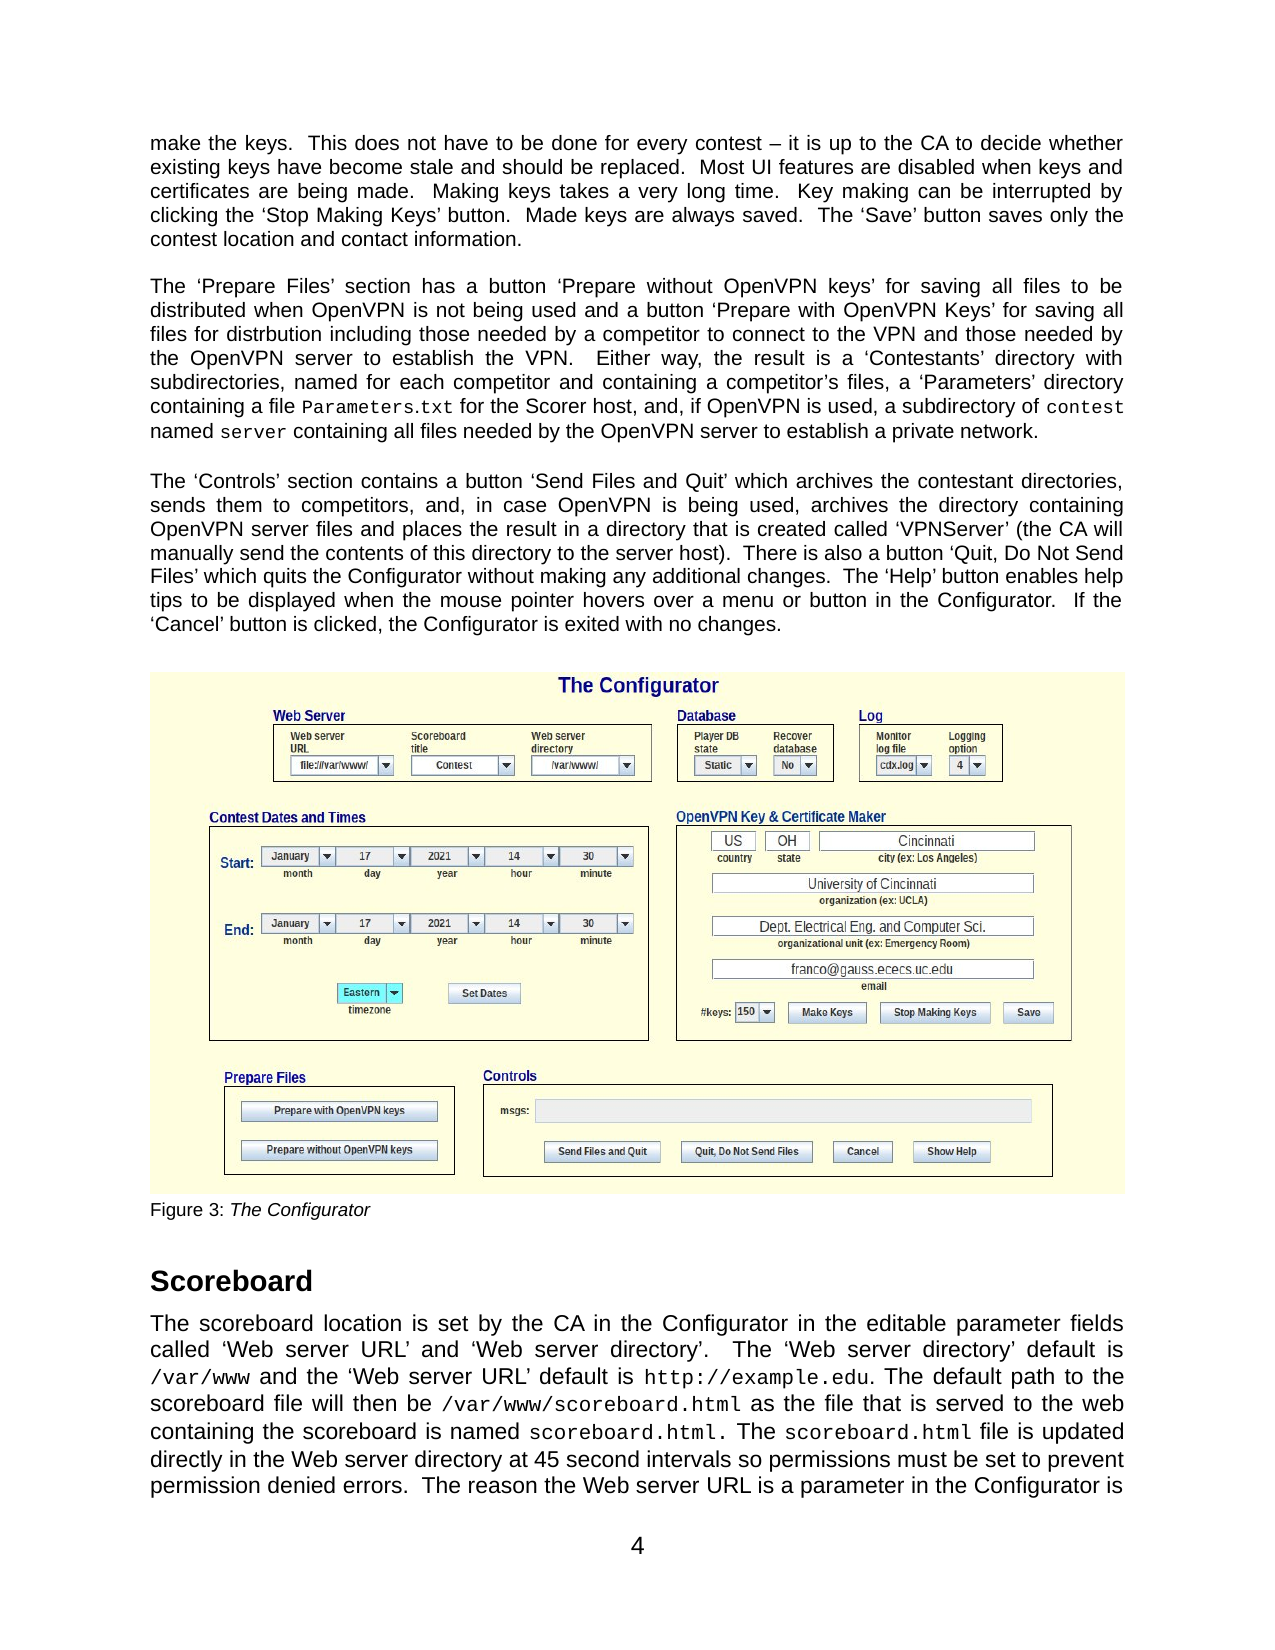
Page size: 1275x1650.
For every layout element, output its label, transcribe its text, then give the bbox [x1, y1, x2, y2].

text make the keys. This does not have to be done for every contest – it is up to the CA to decide whether existing keys have become stale and should be replaced. Most UI features are disabled when keys and certificates are being made. Making keys takes a very long time. Key making can be interrupted by clicking the ‘Stop Making Keys’ button. Made keys are always saved. The ‘Save’ button saves only the contest location and contact information. [150, 131, 1125, 250]
text The ‘Prepare Files’ section has a button ‘Prepare without OpenVPN keys’ for saving all files to be distributed when OpenVPN is not being used and a button ‘Prepare with OpenVPN Keys’ for saving all files for distrbution including those needed by a competitor to connect to the VPN and those needed by the OpenVPN server to establish the VPN. Either way, the result is a ‘Contestants’ directory with subdirectories, named for each competitor and containing a competitor’s files, a ‘Parameters’ directory containing a file Parameters.txt for the Scorer host, and, if OpenVPN is used, a subdirectory of contest named server containing all files needed by the OpenVPN server to establish a private network. [150, 274, 1125, 444]
picture [150, 672, 1125, 1194]
text Figure 3: The Configurator [150, 1194, 1125, 1220]
text The ‘Controls’ section contains a button ‘Send Files and Quit’ which archives the contestant directories, sends them to competitors, and, in case OpenVPN is being used, archives the directory containing OpenVPN server files and places the result in a directory that is created called ‘VPNServer’ (the CA will manually send the contents of this directory to the server host). There is also a button ‘Quit, Do Not Send Files’ which quits the Configurator without making any additional changes. The ‘Help’ button enables help tips to be displayed when the mouse pointer hovers over a menu or button in the Configurator. If the ‘Cancel’ button is clicked, the Configurator is exited with no changes. [150, 468, 1125, 636]
subtitle Scoreboard [150, 1264, 1125, 1297]
text The scoreboard location is set by the CA in the Configurator in the editable parameter fields called ‘Web server URL’ and ‘Web server directory’. The ‘Web server directory’ default is /var/www and the ‘Web server URL’ default is http://example.edu. The default path to the scoreboard file will then be /var/www/scoreboard.html as the file that is served to the web containing the scoreboard is named scoreboard.html. The scoreboard.html file is updated directly in the Web server directory at 45 second intervals so permissions must be set to prevent permission denied errors. The reason the Web server URL is a parameter in the Configurator is [150, 1310, 1125, 1498]
